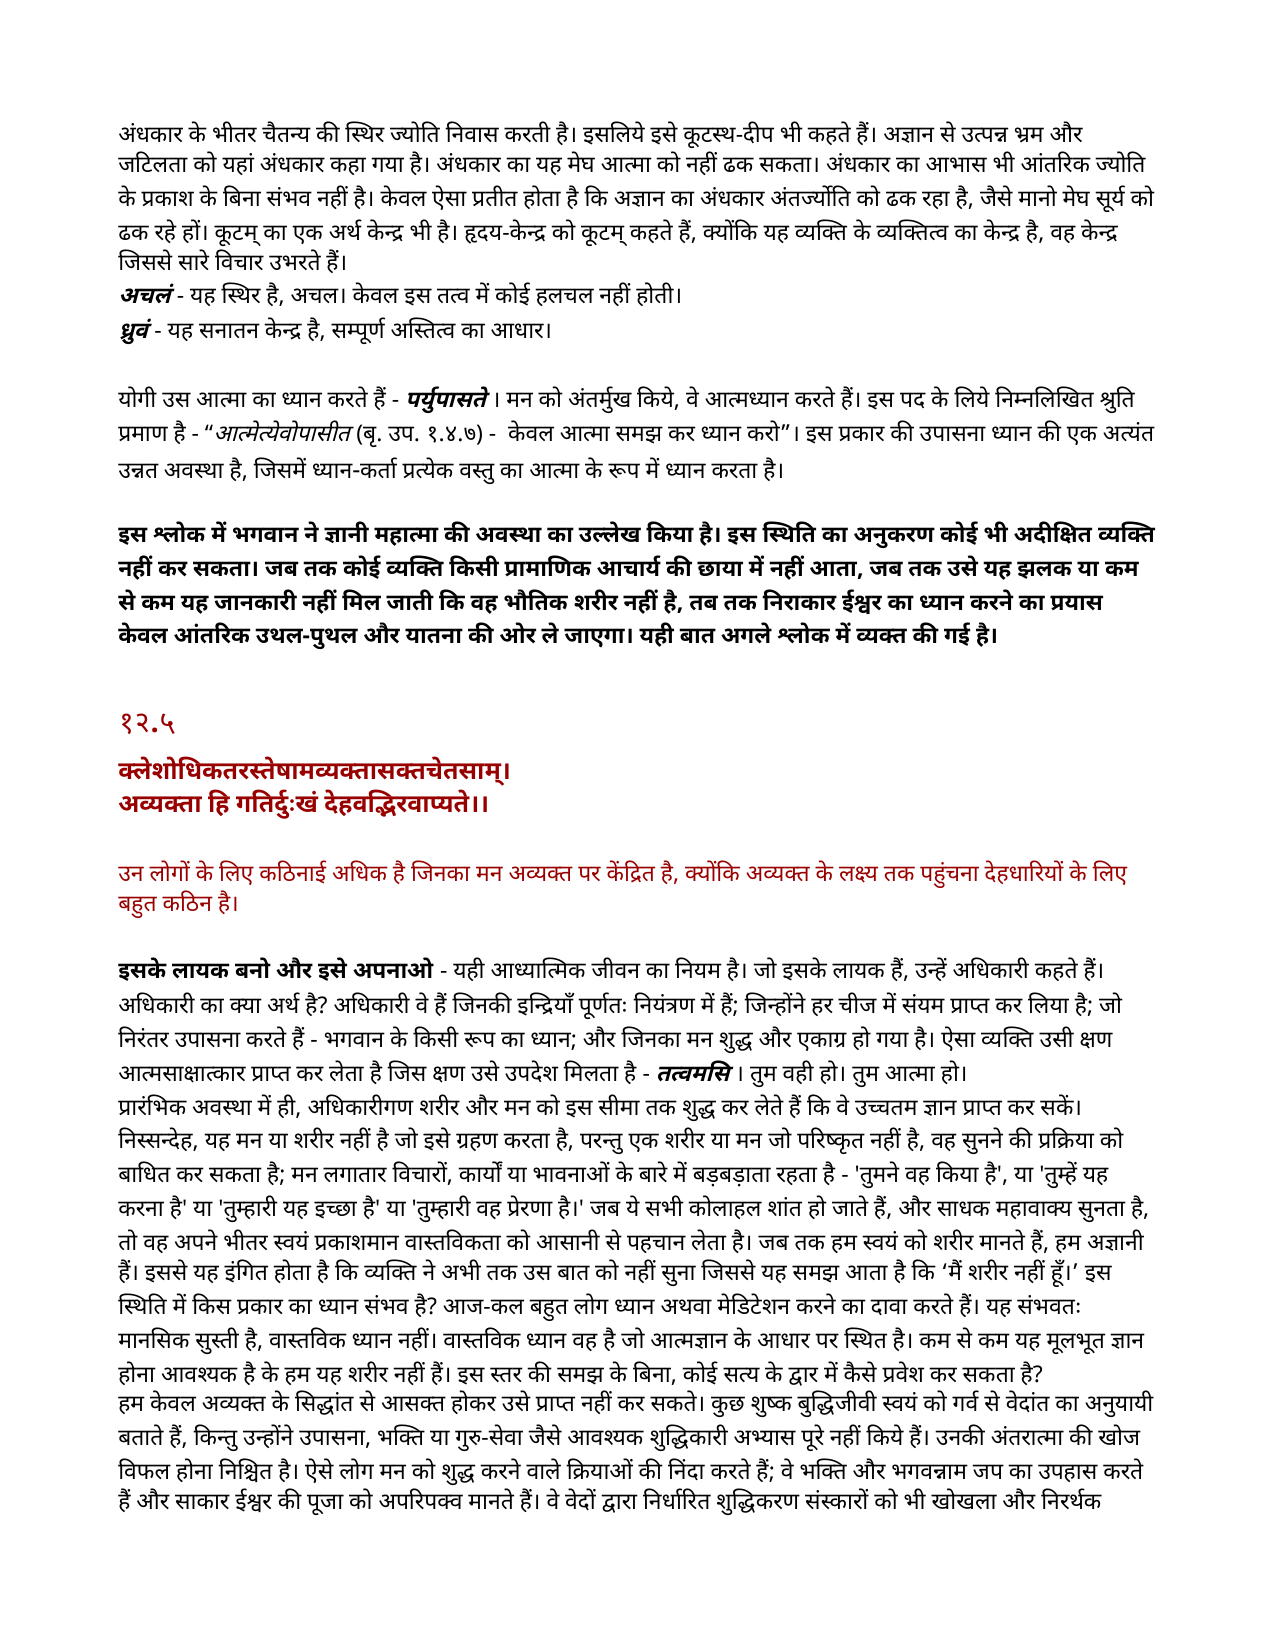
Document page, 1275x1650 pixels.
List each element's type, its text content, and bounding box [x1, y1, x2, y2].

text प्रारंभिक अवस्था में ही, अधिकारीगण शरीर और मन को इस सीमा तक शुद्ध कर लेते हैं कि वे उच्चतम ज्ञान प्राप्त कर सकें। निस्सन्देह, यह मन या शरीर नहीं है जो इसे ग्रहण करता है, परन्तु एक शरीर या मन जो परिष्कृत नहीं है, वह सुनने की प्रक्रिया को बाधित कर सकता है; मन लगातार विचारों, कार्यों या भावनाओं के बारे में बड़बड़ाता रहता है - 'तुमने वह किया है', या 'तुम्हें यह करना है' या 'तुम्हारी यह इच्छा है' या 'तुम्हारी वह प्रेरणा है।' जब ये सभी कोलाहल शांत हो जाते हैं, और साधक महावाक्य सुनता है, तो वह अपने भीतर स्वयं प्रकाशमान वास्तविकता को आसानी से पहचान लेता है। जब तक हम स्वयं को शरीर मानते हैं, हम अज्ञानी हैं। इससे यह इंगित होता है कि व्यक्ति ने अभी तक उस बात को नहीं सुना जिससे यह समझ आता है कि ‘मैं शरीर नहीं हूँ।’ इस स्थिति में किस प्रकार का ध्यान संभव है? आज-कल बहुत लोग ध्यान अथवा मेडिटेशन करने का दावा करते हैं। यह संभवतः मानसिक सुस्ती है, वास्तविक ध्यान नहीं। वास्तविक ध्यान वह है जो आत्मज्ञान के आधार पर स्थित है। कम से कम यह मूलभूत ज्ञान होना आवश्यक है के हम यह शरीर नहीं हैं। इस स्तर की समझ के बिना, कोई सत्य के द्वार में कैसे प्रवेश कर सकता है? [118, 1091, 1157, 1391]
text उन लोगों के लिए कठिनाई अधिक है जिनका मन अव्यक्त पर केंद्रित है, क्योंकि अव्यक्त के लक्ष्य तक पहुंचना देहधारियों के लिए बहुत कठिन है। [118, 857, 1157, 920]
text इस श्लोक में भगवान ने ज्ञानी महात्मा की अवस्था का उल्लेख किया है। इस स्थिति का अनुकरण कोई भी अदीक्षित व्यक्ति नहीं कर सकता। जब तक कोई व्यक्ति किसी प्रामाणिक आचार्य की छाया में नहीं आता, जब तक उसे यह झलक या कम से कम यह जानकारी नहीं मिल जाती कि वह भौतिक शरीर नहीं है, तब तक निराकार ईश्वर का ध्यान करने का प्रयास केवल आंतरिक उथल-पुथल और यातना की ओर ले जाएगा। यही बात अगले श्लोक में व्यक्त की गई है। [118, 522, 1157, 653]
text क्लेशोधिकतरस्तेषामव्यक्तासक्तचेतसाम्। [118, 757, 1157, 790]
text हम केवल अव्यक्त के सिद्धांत से आसक्त होकर उसे प्राप्त नहीं कर सकते। कुछ शुष्क बुद्धिजीवी स्वयं को गर्व से वेदांत का अनुयायी बताते हैं, किन्तु उन्होंने उपासना, भक्ति या गुरु-सेवा जैसे आवश्यक शुद्धिकारी अभ्यास पूरे नहीं किये हैं। उनकी अंतरात्मा की खोज विफल होना निश्चित है। ऐसे लोग मन को शुद्ध करने वाले क्रियाओं की निंदा करते हैं; वे भक्ति और भगवन्नाम जप का उपहास करते हैं और साकार ईश्वर की पूजा को अपरिपक्व मानते हैं। वे वेदों द्वारा निर्धारित शुद्धिकरण संस्कारों को भी खोखला और निरर्थक [118, 1391, 1157, 1519]
text अव्यक्ता हि गतिर्दुःखं देहवद्भिरवाप्यते।। [118, 790, 1157, 822]
text अचलं - यह स्थिर है, अचल। केवल इस तत्व में कोई हलचल नहीं होती। [118, 279, 1157, 314]
text ध्रुवं - यह सनातन केन्द्र है, सम्पूर्ण अस्तित्व का आधार। [118, 314, 1157, 349]
text अंधकार के भीतर चैतन्य की स्थिर ज्योति निवास करती है। इसलिये इसे कूटस्थ-दीप भी कहते हैं। अज्ञान से उत्पन्न भ्रम और जटिलता को यहां अंधकार कहा गया है। अंधकार का यह मेघ आत्मा को नहीं ढक सकता। अंधकार का आभास भी आंतरिक ज्योति के प्रकाश के बिना संभव नहीं है। केवल ऐसा प्रतीत होता है कि अज्ञान का अंधकार अंतर्ज्योति को ढक रहा है, जैसे मानो मेघ सूर्य को ढक रहे हों। कूटम् का एक अर्थ केन्द्र भी है। हृदय-केन्द्र को कूटम् कहते हैं, क्योंकि यह व्यक्ति के व्यक्तित्व का केन्द्र है, वह केन्द्र जिससे सारे विचार उभरते हैं। [118, 118, 1157, 279]
subtitle १२.५ [118, 702, 1157, 745]
text योगी उस आत्मा का ध्यान करते हैं - पर्युपासते । मन को अंतर्मुख किये, वे आत्मध्यान करते हैं। इस पद के लिये निम्नलिखित श्रुति प्रमाण है - “आत्मेत्येवोपासीत (बृ. उप. १.४.७) - केवल आत्मा समझ कर ध्यान करो”। इस प्रकार की उपासना ध्यान की एक अत्यंत उन्नत अवस्था है, जिसमें ध्यान-कर्ता प्रत्येक वस्तु का आत्मा के रूप में ध्यान करता है। [118, 383, 1157, 488]
text इसके लायक बनो और इसे अपनाओ - यही आध्यात्मिक जीवन का नियम है। जो इसके लायक हैं, उन्हें अधिकारी कहते हैं। अधिकारी का क्या अर्थ है? अधिकारी वे हैं जिनकी इन्द्रियाँ पूर्णतः नियंत्रण में हैं; जिन्होंने हर चीज में संयम प्राप्त कर लिया है; जो निरंतर उपासना करते हैं - भगवान के किसी रूप का ध्यान; और जिनका मन शुद्ध और एकाग्र हो गया है। ऐसा व्यक्ति उसी क्षण आत्मसाक्षात्कार प्राप्त कर लेता है जिस क्षण उसे उपदेश मिलता है - तत्वमसि । तुम वही हो। तुम आत्मा हो। [118, 954, 1157, 1091]
